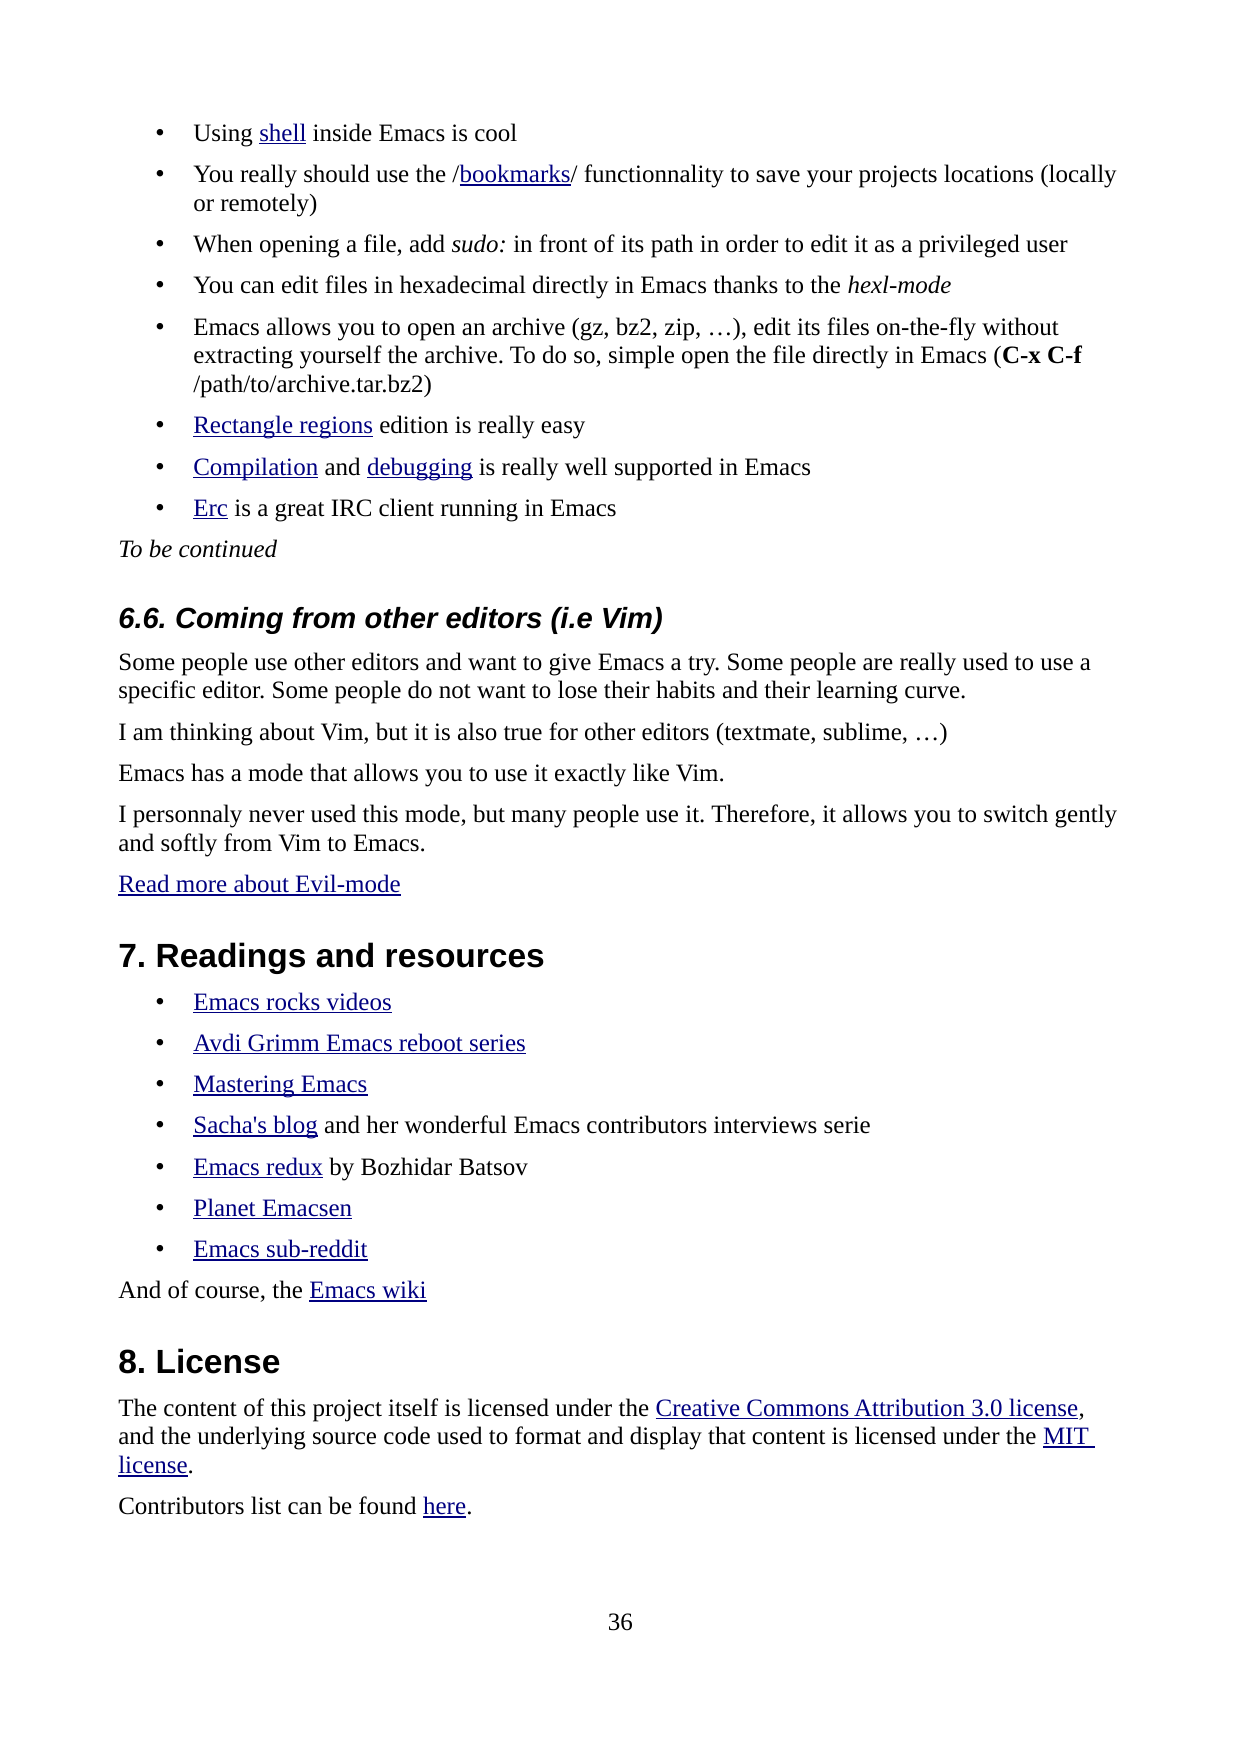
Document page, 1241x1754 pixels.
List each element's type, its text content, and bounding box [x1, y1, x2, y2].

text Read more about Evil-mode [118, 869, 1122, 898]
subtitle Readings and resources [118, 935, 1122, 974]
text And of course, the Emacs wiki [118, 1275, 1122, 1304]
list Using shell inside Emacs is cool [156, 118, 1122, 147]
list Emacs rocks videos [156, 987, 1122, 1015]
list Avdi Grimm Emacs reboot series [156, 1028, 1122, 1057]
list Emacs redux by Bozhidar Batsov [156, 1152, 1122, 1180]
list Erc is a great IRC client running in Emacs [156, 493, 1122, 522]
text The content of this project itself is licensed under the Creative Commons Attribution 3.0 license, and the underlying source code used to format and display that content is licensed under the MIT license. [118, 1393, 1122, 1479]
text I personnaly never used this mode, but many people use it. Therefore, it allows you to switch gently and softly from Vim to Emacs. [118, 799, 1122, 857]
list Planet Emacsen [156, 1193, 1122, 1222]
list Emacs sub-reddit [156, 1234, 1122, 1263]
list Emacs allows you to open an archive (gz, bz2, zip, …), edit its files on-the-fly without extracting yourself the archive. To do so, simple open the file directly in Emacs (C-x C-f /path/to/archive.tar.bz2) [156, 312, 1122, 398]
text Some people use other editors and want to give Emacs a try. Some people are really used to use a specific editor. Some people do not want to lose their habits and their learning curve. [118, 647, 1122, 704]
list Mastering Emacs [156, 1069, 1122, 1098]
list Compilation and debugging is really well supported in Emacs [156, 452, 1122, 481]
list Sacha's blog and her wonderful Emacs contributors interviews serie [156, 1110, 1122, 1139]
list You can edit files in hexadecimal directly in Emacs thanks to the hexl-mode [156, 271, 1122, 299]
list You really should use the /bookmarks/ functionnality to save your projects locations (locally or remotely) [156, 159, 1122, 217]
text To be continued [118, 534, 1122, 563]
list When opening a file, add sudo: in front of its path in order to edit it as a privileged user [156, 229, 1122, 258]
text Contributors list can be found here. [118, 1491, 1122, 1520]
list Rectangle regions edition is really easy [156, 411, 1122, 439]
subtitle License [118, 1342, 1122, 1380]
text Emacs has a mode that allows you to use it exactly like Vim. [118, 758, 1122, 787]
text I am thinking about Vim, but it is also true for other editors (textmate, sublime, …) [118, 717, 1122, 745]
subtitle Coming from other editors (i.e Vim) [118, 601, 1122, 634]
